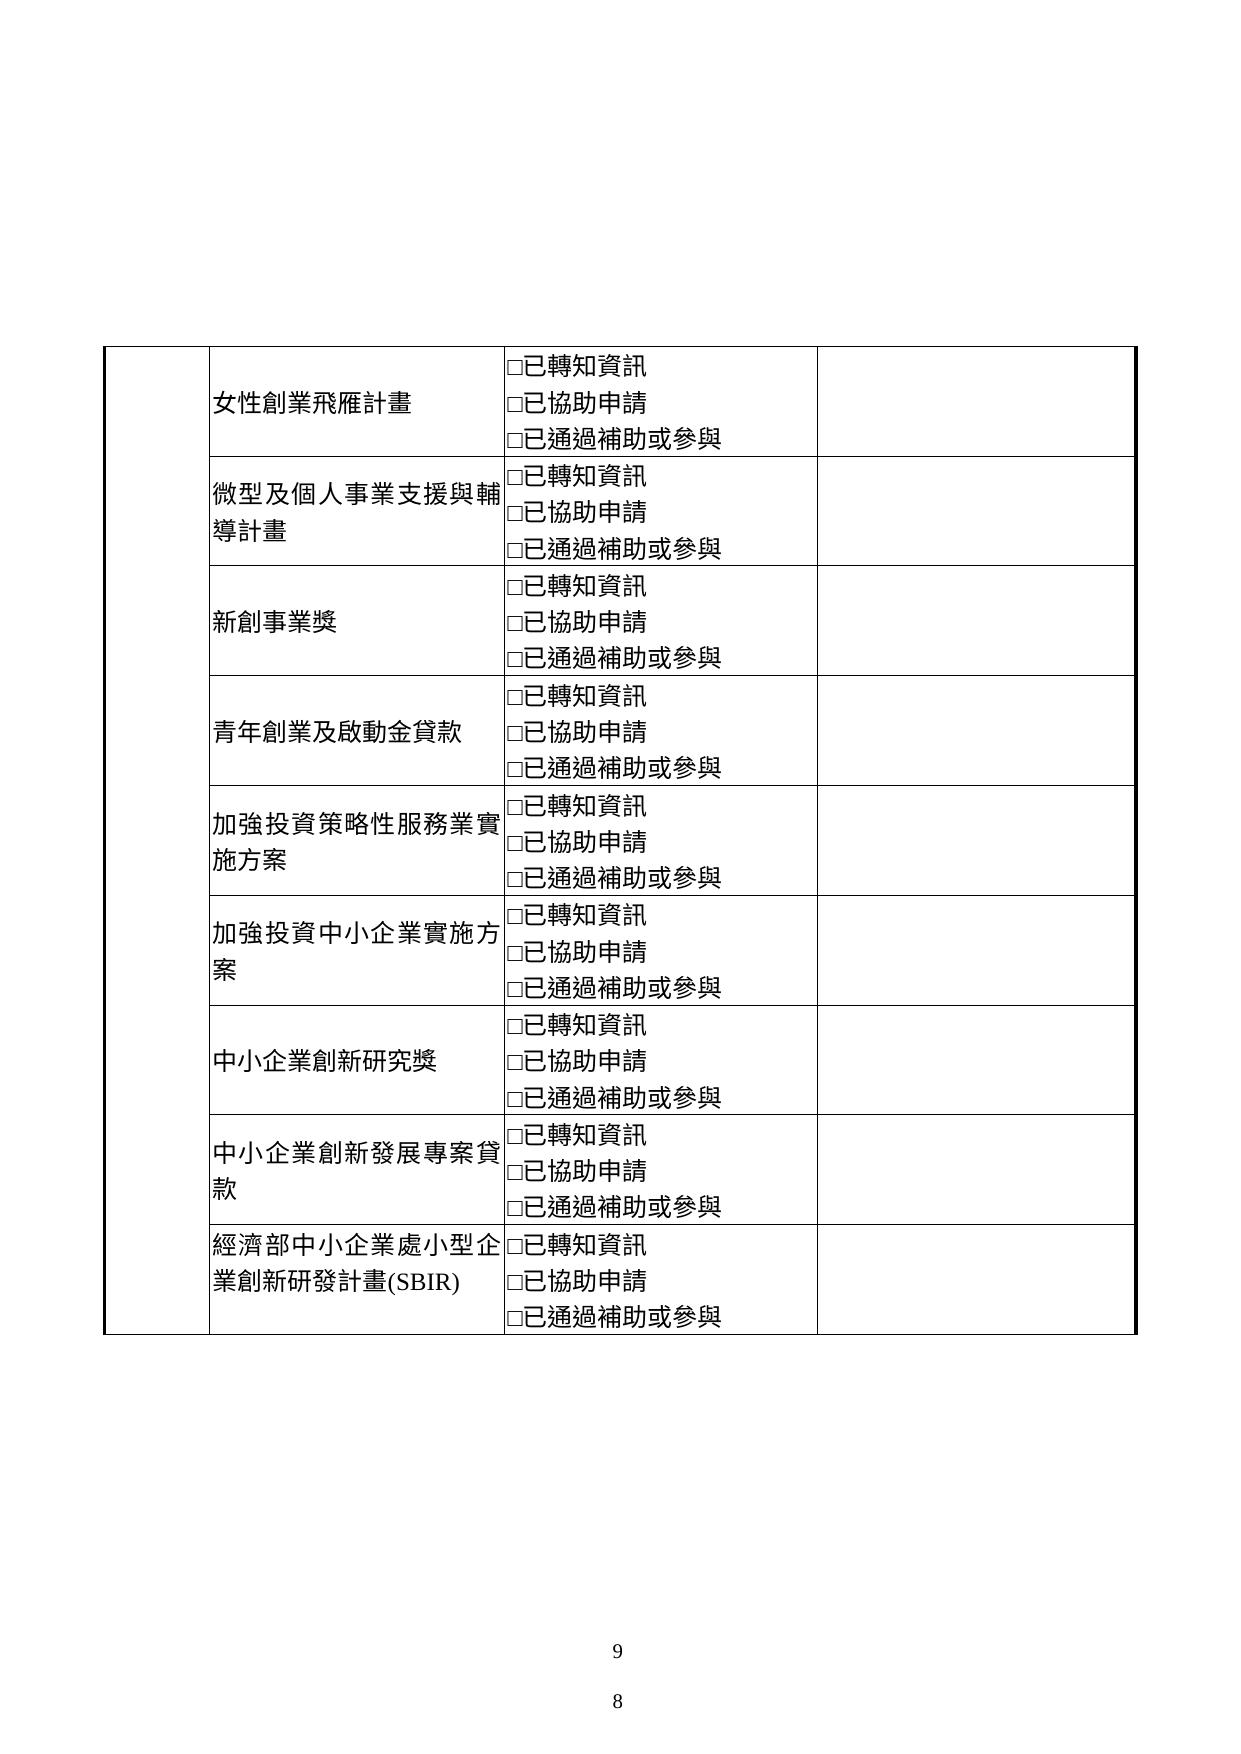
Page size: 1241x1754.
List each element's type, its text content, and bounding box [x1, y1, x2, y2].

table_cell □已轉知資訊 □已協助申請 □已通過補助或參與 [505, 896, 817, 1004]
table_cell □已轉知資訊 □已協助申請 □已通過補助或參與 [505, 457, 817, 565]
table_cell 經濟部中小企業處小型企業創新研發計畫(SBIR) [210, 1225, 504, 1334]
table_cell [818, 676, 1134, 785]
table_cell [818, 347, 1134, 456]
table_cell □已轉知資訊 □已協助申請 □已通過補助或參與 [505, 786, 817, 895]
table_cell [818, 1006, 1134, 1114]
table_cell [818, 1225, 1134, 1334]
table_cell 中小企業創新研究獎 [210, 1006, 504, 1114]
table_cell [818, 896, 1134, 1004]
table_cell 中小企業創新發展專案貸款 [210, 1115, 504, 1224]
table_cell □已轉知資訊 □已協助申請 □已通過補助或參與 [505, 1115, 817, 1224]
table_cell [818, 457, 1134, 565]
table_cell [818, 1115, 1134, 1224]
table_cell [818, 566, 1134, 675]
table_cell [818, 786, 1134, 895]
table_cell □已轉知資訊 □已協助申請 □已通過補助或參與 [505, 1225, 817, 1334]
table_cell 新創事業獎 [210, 566, 504, 675]
table_cell 加強投資策略性服務業實施方案 [210, 786, 504, 895]
table_cell [106, 347, 209, 1334]
table_cell 女性創業飛雁計畫 [210, 347, 504, 456]
table_cell 青年創業及啟動金貸款 [210, 676, 504, 785]
table_cell 微型及個人事業支援與輔導計畫 [210, 457, 504, 565]
table_cell □已轉知資訊 □已協助申請 □已通過補助或參與 [505, 566, 817, 675]
table_cell 加強投資中小企業實施方案 [210, 896, 504, 1004]
table_cell □已轉知資訊 □已協助申請 □已通過補助或參與 [505, 1006, 817, 1114]
table_cell □已轉知資訊 □已協助申請 □已通過補助或參與 [505, 347, 817, 456]
table_cell □已轉知資訊 □已協助申請 □已通過補助或參與 [505, 676, 817, 785]
